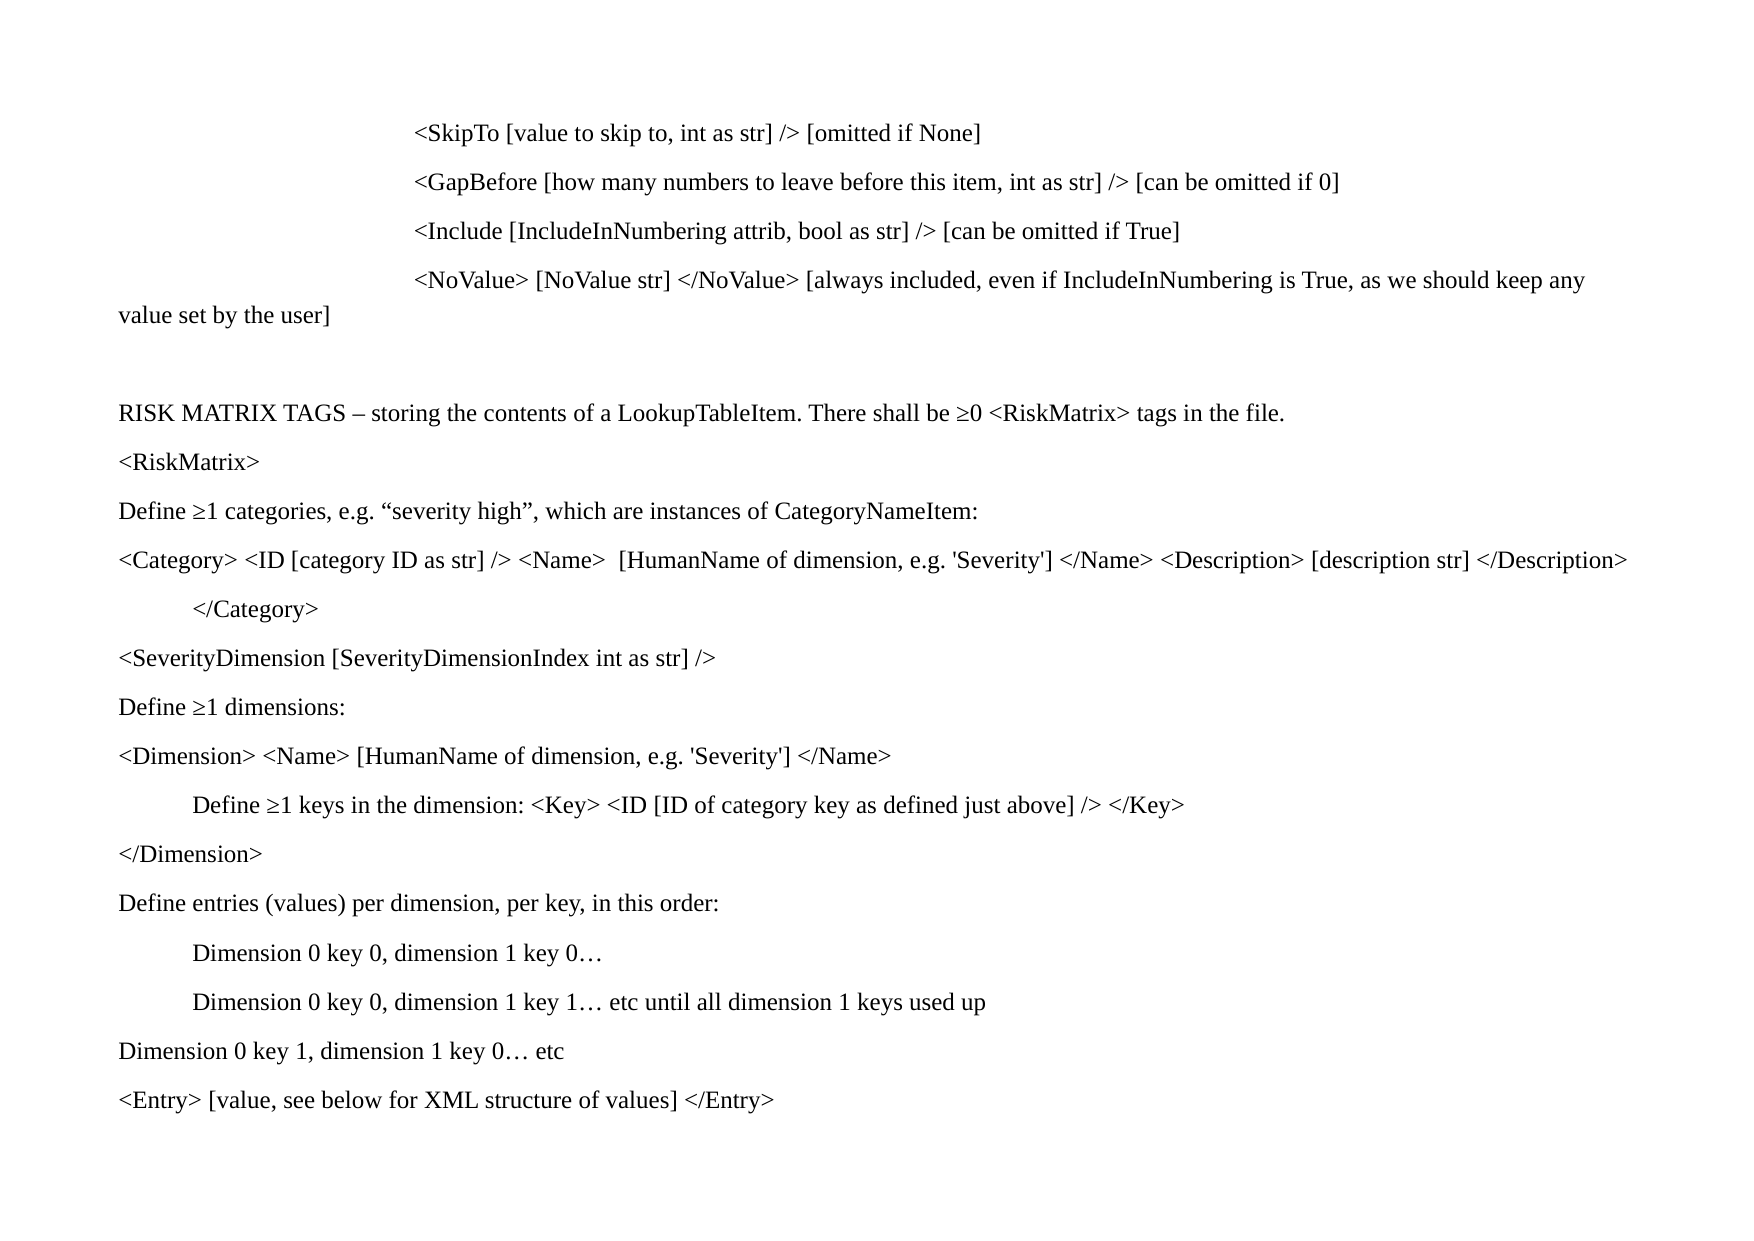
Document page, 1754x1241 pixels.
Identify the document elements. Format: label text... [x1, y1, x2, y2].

text Define ≥1 categories, e.g. “severity high”, which are instances of CategoryNameItem: [118, 496, 1636, 525]
text <GapBefore [how many numbers to leave before this item, int as str] /> [can be omitted if 0] [118, 167, 1636, 196]
text <Dimension> <Name> [HumanName of dimension, e.g. 'Severity'] </Name> [118, 741, 1636, 770]
text </Category> [118, 594, 1636, 623]
text <Category> <ID [category ID as str] /> <Name> [HumanName of dimension, e.g. 'Severity'] </Name> <Description> [description str] </Description> [118, 545, 1636, 574]
text Dimension 0 key 0, dimension 1 key 1… etc until all dimension 1 keys used up [118, 987, 1636, 1015]
text RISK MATRIX TAGS – storing the contents of a LookupTableItem. There shall be ≥0 <RiskMatrix> tags in the file. [118, 398, 1636, 427]
text Dimension 0 key 0, dimension 1 key 0… [118, 938, 1636, 966]
text </Dimension> [118, 839, 1636, 868]
text Dimension 0 key 1, dimension 1 key 0… etc [118, 1036, 1636, 1064]
text Define ≥1 keys in the dimension: <Key> <ID [ID of category key as defined just above] /> </Key> [118, 790, 1636, 819]
text <SeverityDimension [SeverityDimensionIndex int as str] /> [118, 643, 1636, 672]
text <NoValue> [NoValue str] </NoValue> [always included, even if IncludeInNumbering is True, as we should keep any value set by the user] [118, 265, 1636, 328]
text <Entry> [value, see below for XML structure of values] </Entry> [118, 1085, 1636, 1113]
text <RiskMatrix> [118, 447, 1636, 476]
text <Include [IncludeInNumbering attrib, bool as str] /> [can be omitted if True] [118, 216, 1636, 245]
text Define entries (values) per dimension, per key, in this order: [118, 888, 1636, 917]
text <SkipTo [value to skip to, int as str] /> [omitted if None] [118, 118, 1636, 147]
text Define ≥1 dimensions: [118, 692, 1636, 721]
